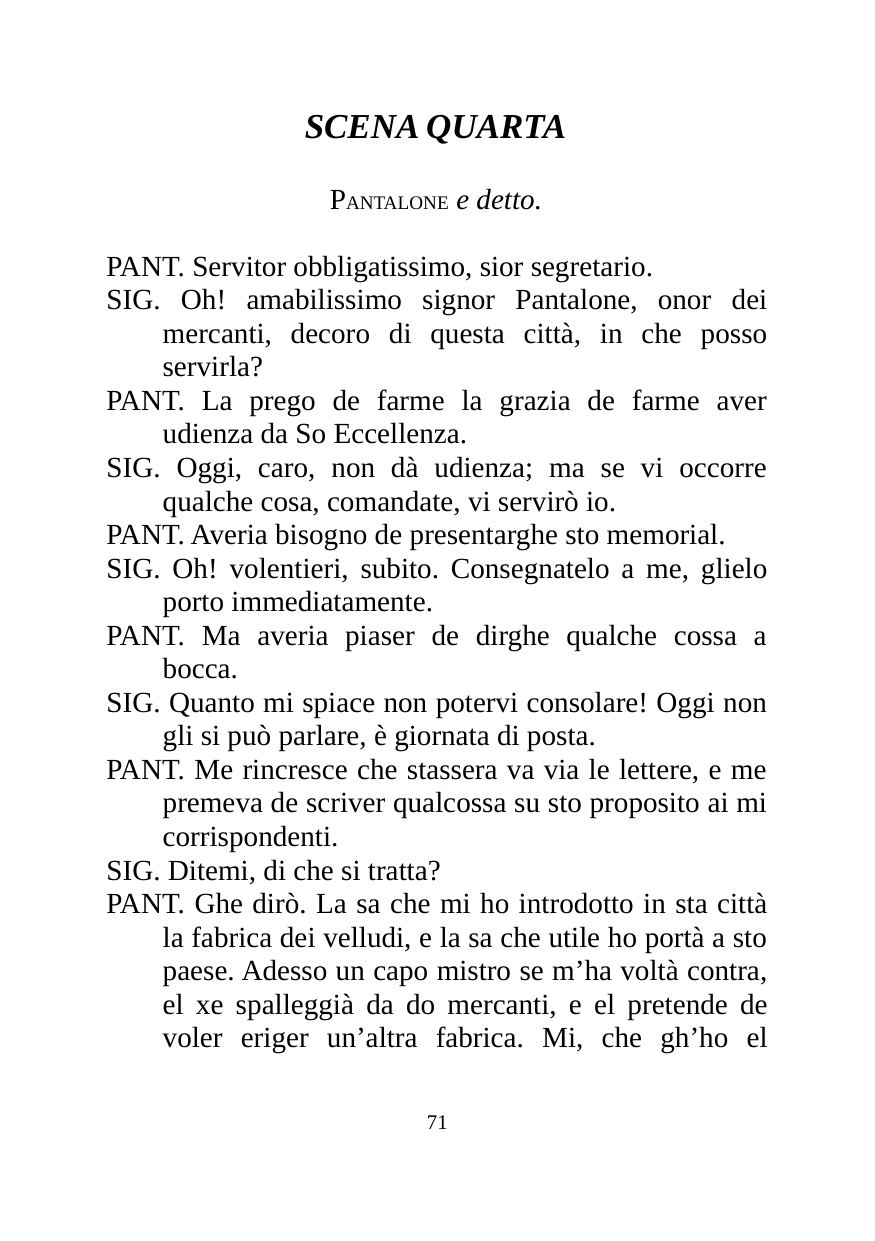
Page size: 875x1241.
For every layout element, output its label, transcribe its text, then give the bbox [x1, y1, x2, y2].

text SIG. Oh! volentieri, subito. Consegnatelo a me, glielo porto immediatamente. [106, 551, 768, 618]
text PANT. Me rincresce che stassera va via le lettere, e me premeva de scriver qualcossa su sto proposito ai mi corrispondenti. [106, 752, 768, 853]
text Pantalone e detto. [106, 182, 768, 215]
text SIG. Quanto mi spiace non potervi consolare! Oggi non gli si può parlare, è giornata di posta. [106, 685, 768, 752]
text SIG. Oggi, caro, non dà udienza; ma se vi occorre qualche cosa, comandate, vi servirò io. [106, 450, 768, 517]
text SIG. Oh! amabilissimo signor Pantalone, onor dei mercanti, decoro di questa città, in che posso servirla? [106, 282, 768, 383]
text SIG. Ditemi, di che si tratta? [106, 853, 768, 886]
text PANT. Ghe dirò. La sa che mi ho introdotto in sta città la fabrica dei velludi, e la sa che utile ho portà a sto paese. Adesso un capo mistro se m’ha voltà contra, el xe spalleggià da do mercanti, e el pretende de voler eriger un’altra fabrica. Mi, che gh’ho el [106, 886, 768, 1054]
subtitle SCENA QUARTA [106, 106, 768, 146]
text PANT. Averia bisogno de presentarghe sto memorial. [106, 517, 768, 551]
text PANT. La prego de farme la grazia de farme aver udienza da So Eccellenza. [106, 383, 768, 450]
text PANT. Servitor obbligatissimo, sior segretario. [106, 249, 768, 282]
text PANT. Ma averia piaser de dirghe qualche cossa a bocca. [106, 618, 768, 685]
